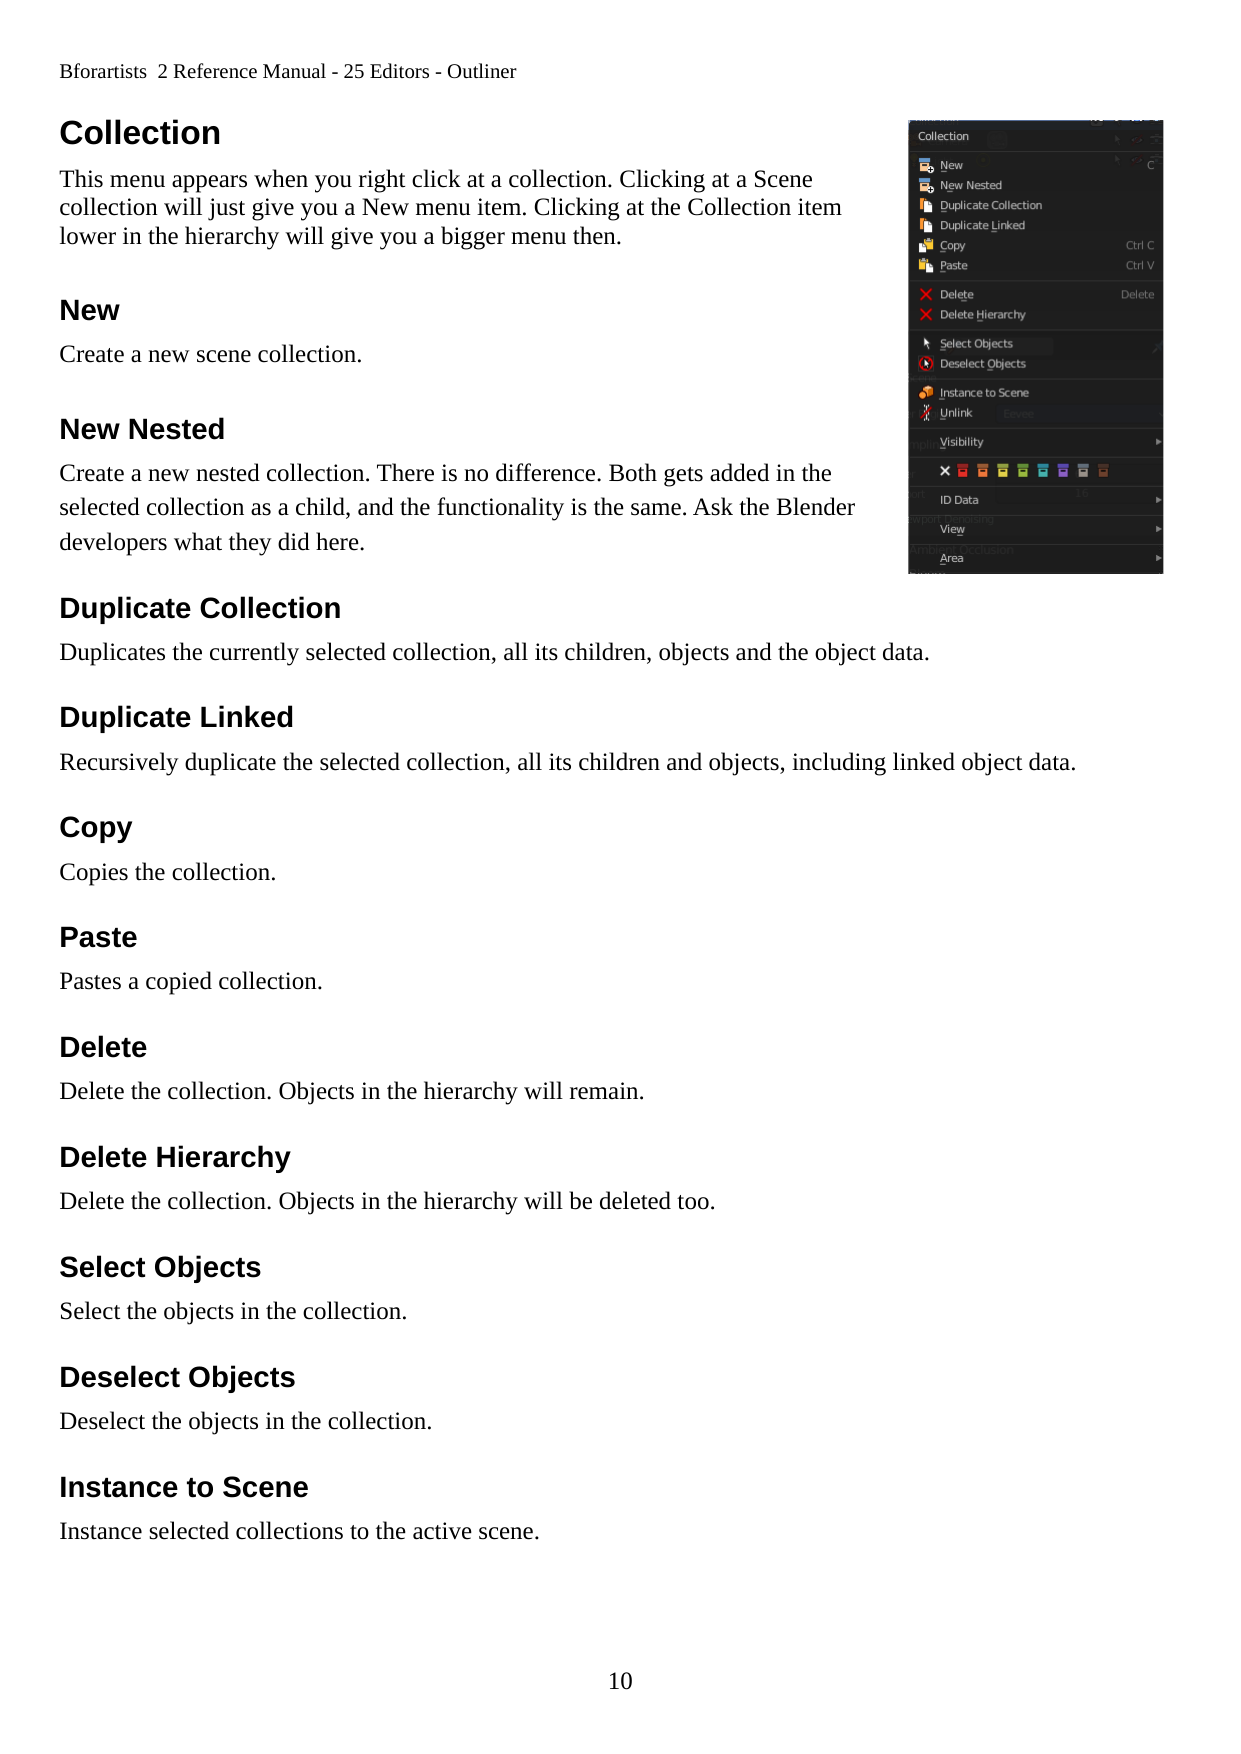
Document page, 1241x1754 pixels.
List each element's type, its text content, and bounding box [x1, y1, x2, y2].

subtitle Duplicate Collection [59, 591, 1181, 624]
text Deselect the objects in the collection. [59, 1406, 1181, 1435]
subtitle New Nested [59, 412, 908, 445]
subtitle Delete Hierarchy [59, 1140, 1181, 1174]
text This menu appears when you right click at a collection. Clicking at a Scene collection will just give you a New menu item. Clicking at the Collection item lower in the hierarchy will give you a bigger menu then. [59, 164, 908, 250]
subtitle Copy [59, 810, 1181, 844]
subtitle [1164, 412, 1181, 445]
picture [908, 120, 1164, 574]
text Duplicates the currently selected collection, all its children, objects and the object data. [59, 637, 1181, 666]
subtitle Instance to Scene [59, 1470, 1181, 1503]
text Instance selected collections to the active scene. [59, 1516, 1181, 1545]
subtitle Collection [59, 113, 1181, 151]
subtitle [1164, 293, 1181, 327]
subtitle Duplicate Linked [59, 700, 1181, 734]
subtitle Delete [59, 1030, 1181, 1064]
text Create a new scene collection. [59, 339, 908, 368]
subtitle Deselect Objects [59, 1360, 1181, 1393]
subtitle Paste [59, 920, 1181, 954]
text Copies the collection. [59, 857, 1181, 885]
text Recursively duplicate the selected collection, all its children and objects, including linked object data. [59, 747, 1181, 775]
text Create a new nested collection. There is no difference. Both gets added in the selected collection as a child, and the functionality is the same. Ask the Blender developers what they did here. [59, 458, 908, 556]
subtitle New [59, 293, 908, 327]
text Delete the collection. Objects in the hierarchy will remain. [59, 1076, 1181, 1105]
text Pastes a copied collection. [59, 966, 1181, 995]
text Select the objects in the collection. [59, 1296, 1181, 1325]
subtitle Select Objects [59, 1250, 1181, 1284]
text Delete the collection. Objects in the hierarchy will be deleted too. [59, 1186, 1181, 1215]
